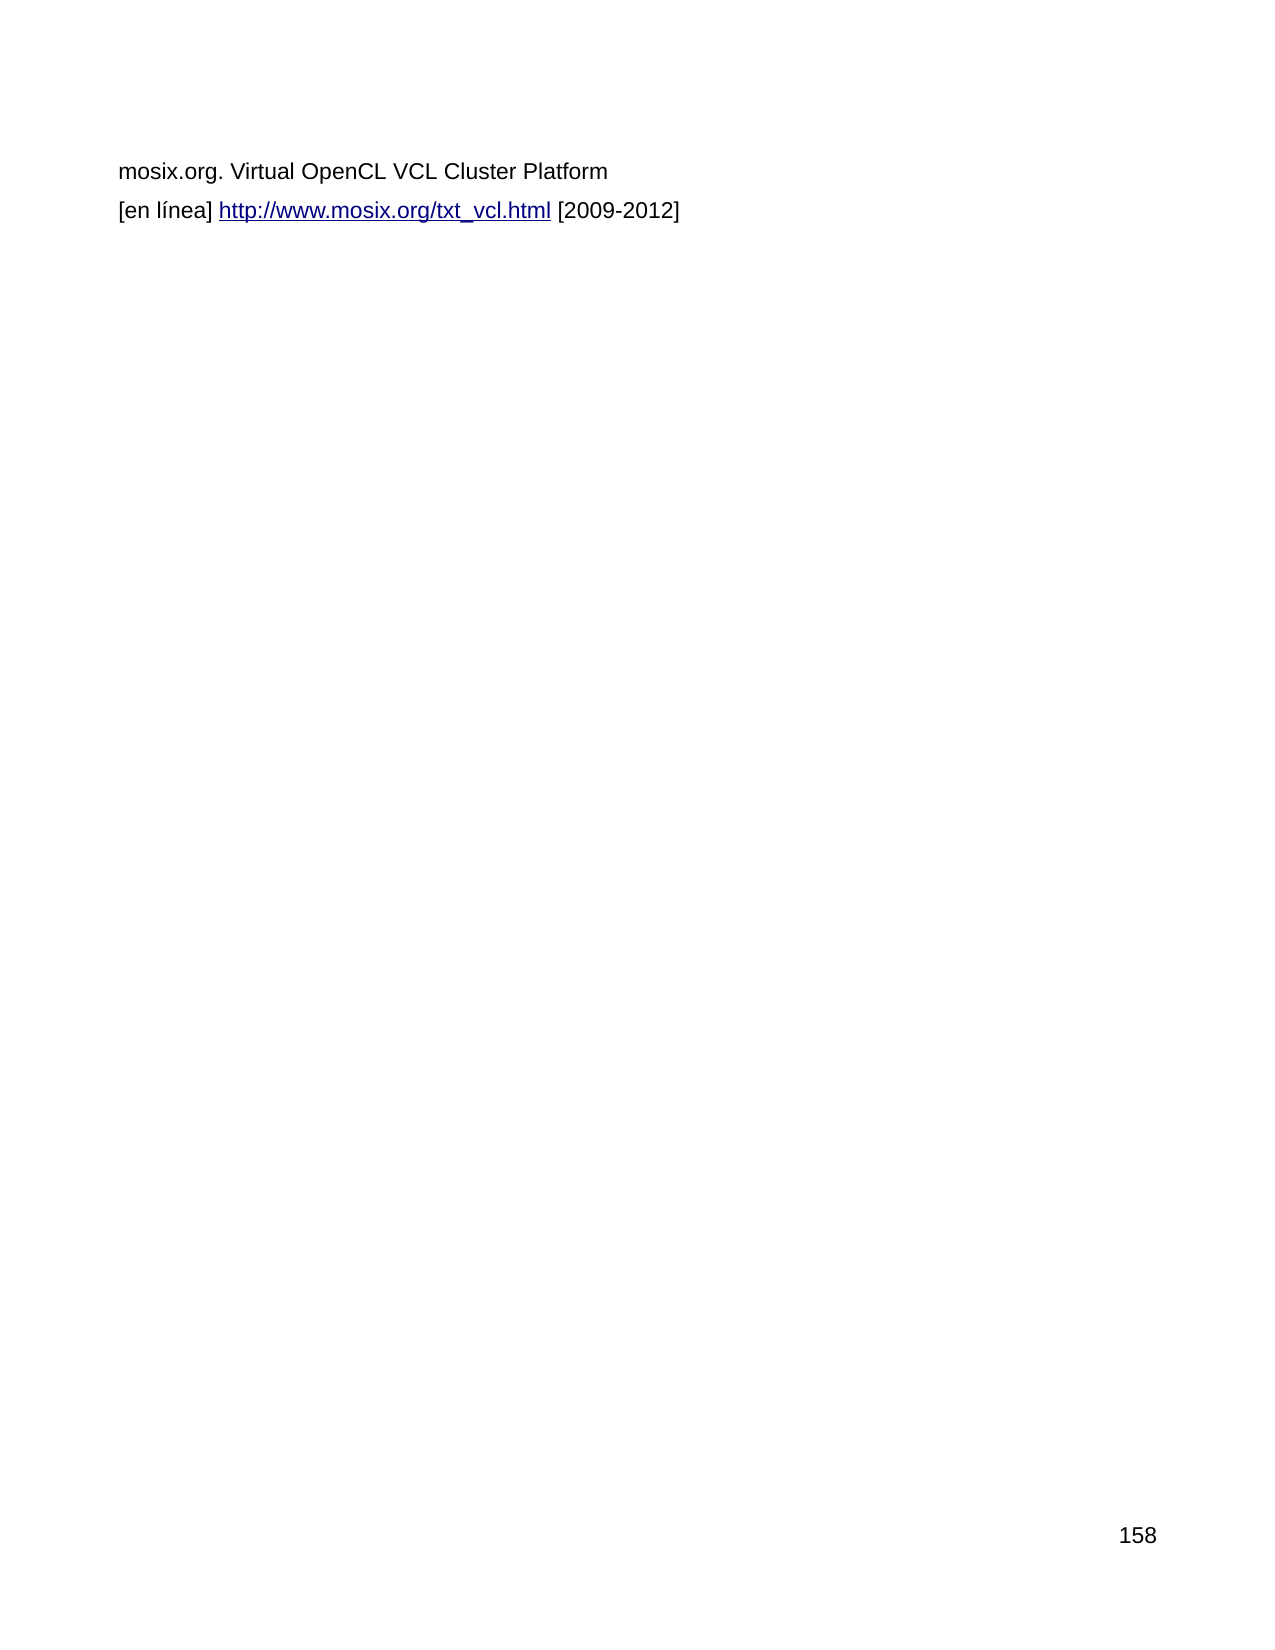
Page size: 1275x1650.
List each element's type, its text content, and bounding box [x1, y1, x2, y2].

text mosix.org. Virtual OpenCL VCL Cluster Platform [118, 158, 1157, 184]
text [en línea] http://www.mosix.org/txt_vcl.html [2009-2012] [118, 197, 1157, 223]
